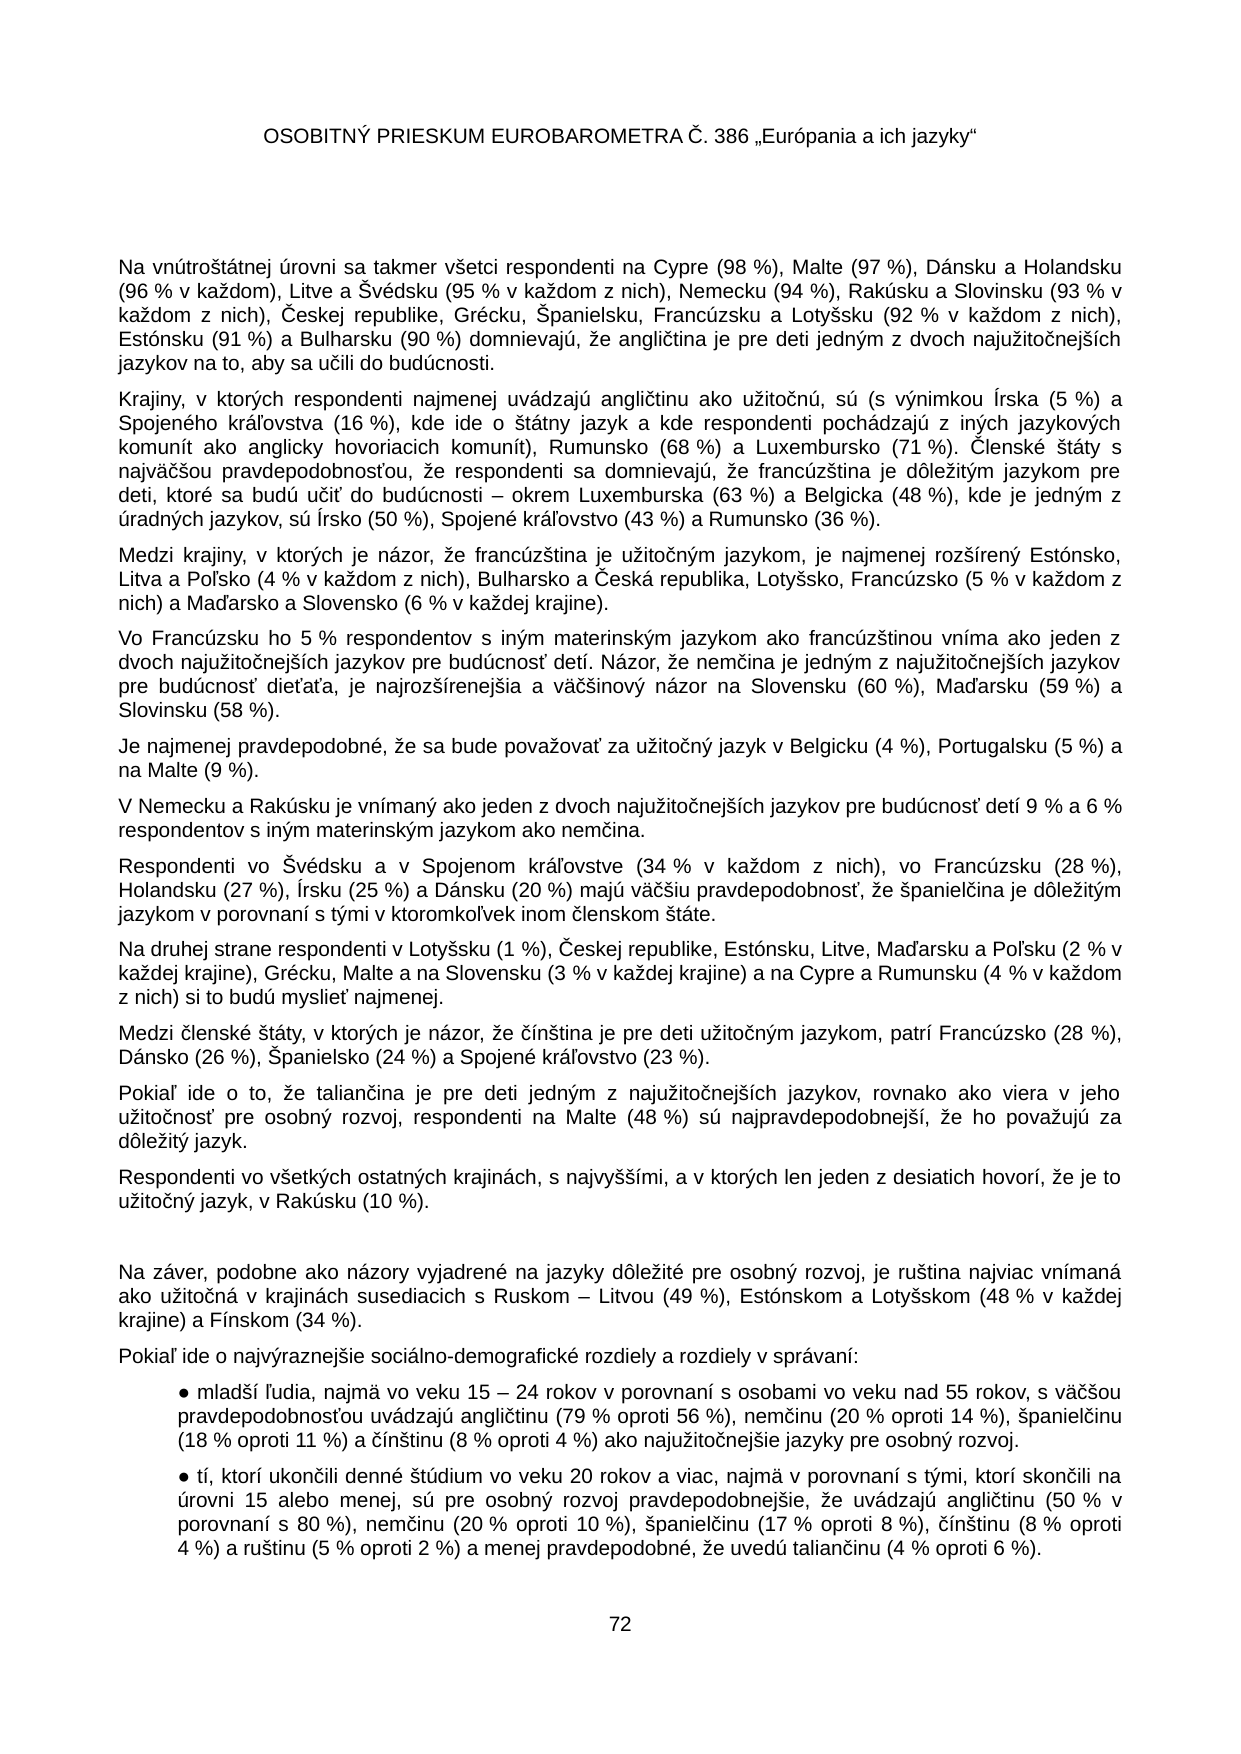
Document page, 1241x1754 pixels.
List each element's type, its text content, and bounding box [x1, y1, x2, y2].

text ● tí, ktorí ukončili denné štúdium vo veku 20 rokov a viac, najmä v porovnaní s tými, ktorí skončili na úrovni 15 alebo menej, sú pre osobný rozvoj pravdepodobnejšie, že uvádzajú angličtinu (50 % v porovnaní s 80 %), nemčinu (20 % oproti 10 %), španielčinu (17 % oproti 8 %), čínštinu (8 % oproti 4 %) a ruštinu (5 % oproti 2 %) a menej pravdepodobné, že uvedú taliančinu (4 % oproti 6 %). [177, 1463, 1122, 1559]
text Respondenti vo všetkých ostatných krajinách, s najvyššími, a v ktorých len jeden z desiatich hovorí, že je to užitočný jazyk, v Rakúsku (10 %). [118, 1164, 1122, 1212]
text Krajiny, v ktorých respondenti najmenej uvádzajú angličtinu ako užitočnú, sú (s výnimkou Írska (5 %) a Spojeného kráľovstva (16 %), kde ide o štátny jazyk a kde respondenti pochádzajú z iných jazykových komunít ako anglicky hovoriacich komunít), Rumunsko (68 %) a Luxembursko (71 %). Členské štáty s najväčšou pravdepodobnosťou, že respondenti sa domnievajú, že francúzština je dôležitým jazykom pre deti, ktoré sa budú učiť do budúcnosti – okrem Luxemburska (63 %) a Belgicka (48 %), kde je jedným z úradných jazykov, sú Írsko (50 %), Spojené kráľovstvo (43 %) a Rumunsko (36 %). [118, 387, 1122, 531]
text Pokiaľ ide o najvýraznejšie sociálno-demografické rozdiely a rozdiely v správaní: [118, 1344, 1122, 1368]
text Medzi krajiny, v ktorých je názor, že francúzština je užitočným jazykom, je najmenej rozšírený Estónsko, Litva a Poľsko (4 % v každom z nich), Bulharsko a Česká republika, Lotyšsko, Francúzsko (5 % v každom z nich) a Maďarsko a Slovensko (6 % v každej krajine). [118, 542, 1122, 614]
text Medzi členské štáty, v ktorých je názor, že čínština je pre deti užitočným jazykom, patrí Francúzsko (28 %), Dánsko (26 %), Španielsko (24 %) a Spojené kráľovstvo (23 %). [118, 1021, 1122, 1069]
text Respondenti vo Švédsku a v Spojenom kráľovstve (34 % v každom z nich), vo Francúzsku (28 %), Holandsku (27 %), Írsku (25 %) a Dánsku (20 %) majú väčšiu pravdepodobnosť, že španielčina je dôležitým jazykom v porovnaní s tými v ktoromkoľvek inom členskom štáte. [118, 853, 1122, 925]
text ● mladší ľudia, najmä vo veku 15 – 24 rokov v porovnaní s osobami vo veku nad 55 rokov, s väčšou pravdepodobnosťou uvádzajú angličtinu (79 % oproti 56 %), nemčinu (20 % oproti 14 %), španielčinu (18 % oproti 11 %) a čínštinu (8 % oproti 4 %) ako najužitočnejšie jazyky pre osobný rozvoj. [177, 1380, 1122, 1452]
text Je najmenej pravdepodobné, že sa bude považovať za užitočný jazyk v Belgicku (4 %), Portugalsku (5 %) a na Malte (9 %). [118, 734, 1122, 782]
text Na druhej strane respondenti v Lotyšsku (1 %), Českej republike, Estónsku, Litve, Maďarsku a Poľsku (2 % v každej krajine), Grécku, Malte a na Slovensku (3 % v každej krajine) a na Cypre a Rumunsku (4 % v každom z nich) si to budú myslieť najmenej. [118, 937, 1122, 1009]
text Na vnútroštátnej úrovni sa takmer všetci respondenti na Cypre (98 %), Malte (97 %), Dánsku a Holandsku (96 % v každom), Litve a Švédsku (95 % v každom z nich), Nemecku (94 %), Rakúsku a Slovinsku (93 % v každom z nich), Českej republike, Grécku, Španielsku, Francúzsku a Lotyšsku (92 % v každom z nich), Estónsku (91 %) a Bulharsku (90 %) domnievajú, že angličtina je pre deti jedným z dvoch najužitočnejších jazykov na to, aby sa učili do budúcnosti. [118, 255, 1122, 375]
text Pokiaľ ide o to, že taliančina je pre deti jedným z najužitočnejších jazykov, rovnako ako viera v jeho užitočnosť pre osobný rozvoj, respondenti na Malte (48 %) sú najpravdepodobnejší, že ho považujú za dôležitý jazyk. [118, 1081, 1122, 1153]
text Na záver, podobne ako názory vyjadrené na jazyky dôležité pre osobný rozvoj, je ruština najviac vnímaná ako užitočná v krajinách susediacich s Ruskom – Litvou (49 %), Estónskom a Lotyšskom (48 % v každej krajine) a Fínskom (34 %). [118, 1260, 1122, 1332]
text V Nemecku a Rakúsku je vnímaný ako jeden z dvoch najužitočnejších jazykov pre budúcnosť detí 9 % a 6 % respondentov s iným materinským jazykom ako nemčina. [118, 794, 1122, 842]
text Vo Francúzsku ho 5 % respondentov s iným materinským jazykom ako francúzštinou vníma ako jeden z dvoch najužitočnejších jazykov pre budúcnosť detí. Názor, že nemčina je jedným z najužitočnejších jazykov pre budúcnosť dieťaťa, je najrozšírenejšia a väčšinový názor na Slovensku (60 %), Maďarsku (59 %) a Slovinsku (58 %). [118, 626, 1122, 722]
